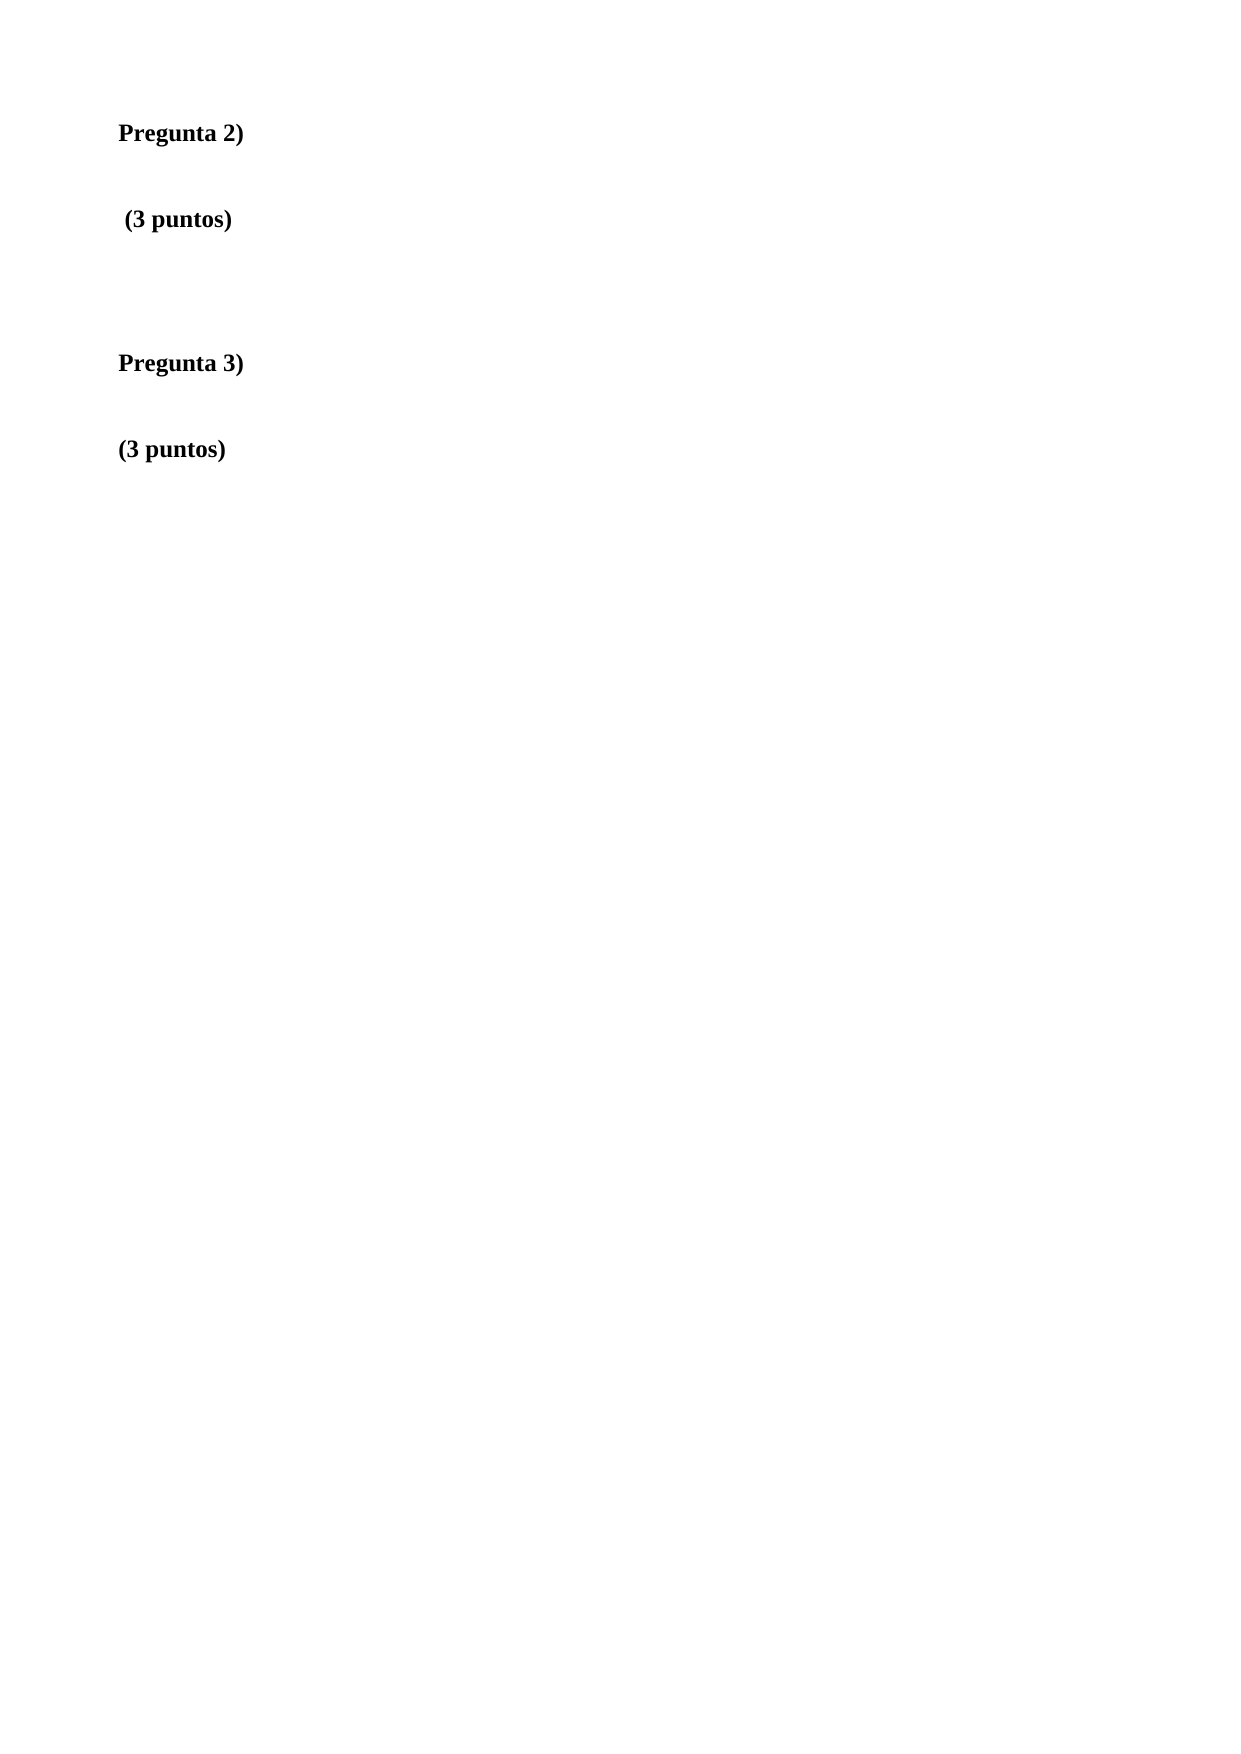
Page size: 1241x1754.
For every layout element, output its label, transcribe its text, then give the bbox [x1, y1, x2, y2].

text Pregunta 3) [118, 348, 1122, 377]
text (3 puntos) [118, 434, 1122, 463]
text Pregunta 2) [118, 118, 1122, 147]
list (3 puntos) [118, 204, 1122, 233]
